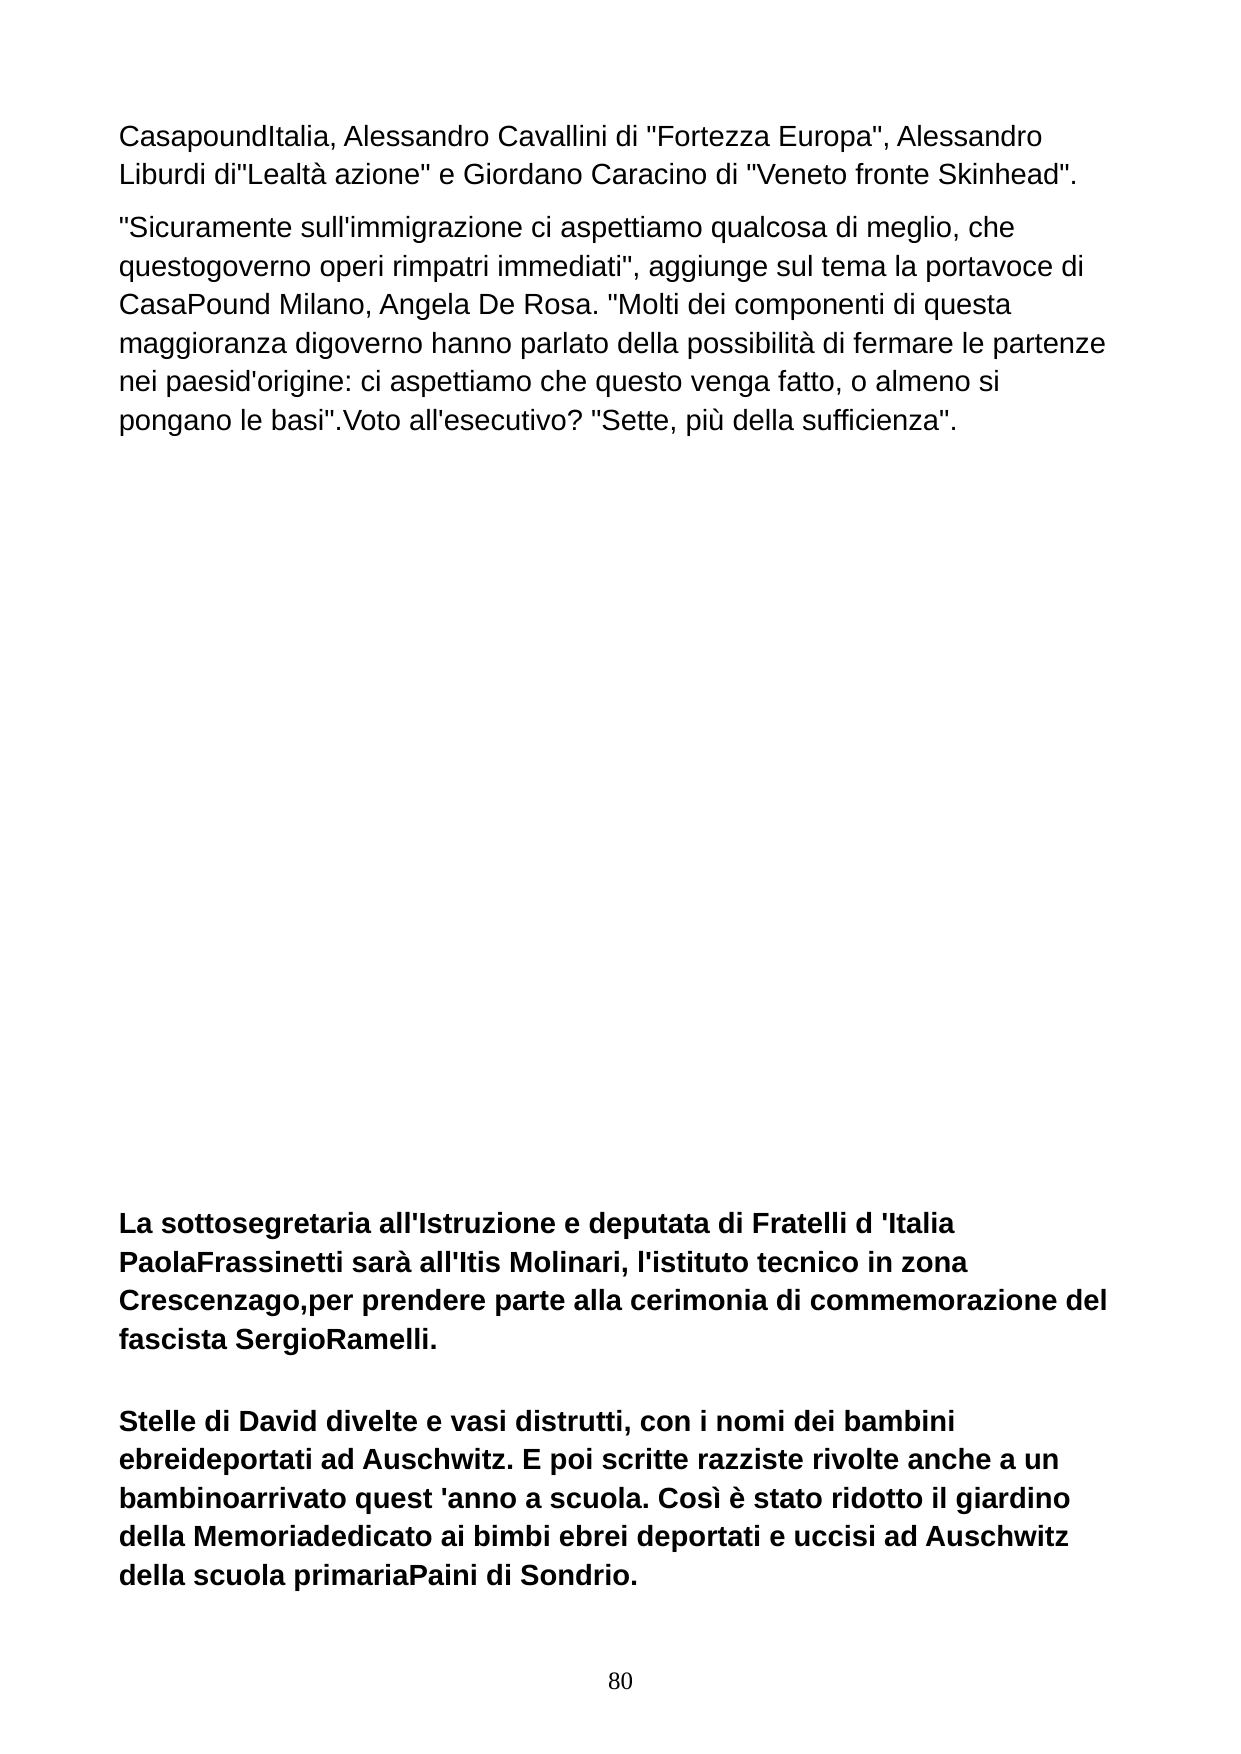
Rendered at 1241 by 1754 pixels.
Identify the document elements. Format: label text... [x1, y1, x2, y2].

text Stelle di David divelte e vasi distrutti, con i nomi dei bambini ebreideportati ad Auschwitz. E poi scritte razziste rivolte anche a un bambinoarrivato quest 'anno a scuola. Così è stato ridotto il giardino della Memoriadedicato ai bimbi ebrei deportati e uccisi ad Auschwitz della scuola primariaPaini di Sondrio. [118, 1404, 1122, 1592]
text "Sicuramente sull'immigrazione ci aspettiamo qualcosa di meglio, che questogoverno operi rimpatri immediati", aggiunge sul tema la portavoce di CasaPound Milano, Angela De Rosa. "Molti dei componenti di questa maggioranza digoverno hanno parlato della possibilità di fermare le partenze nei paesid'origine: ci aspettiamo che questo venga fatto, o almeno si pongano le basi".Voto all'esecutivo? "Sette, più della sufficienza". [118, 210, 1122, 436]
text La sottosegretaria all'Istruzione e deputata di Fratelli d 'Italia PaolaFrassinetti sarà all'Itis Molinari, l'istituto tecnico in zona Crescenzago,per prendere parte alla cerimonia di commemorazione del fascista SergioRamelli. [118, 1206, 1122, 1356]
text CasapoundItalia, Alessandro Cavallini di "Fortezza Europa", Alessandro Liburdi di"Lealtà azione" e Giordano Caracino di "Veneto fronte Skinhead". [118, 118, 1122, 191]
